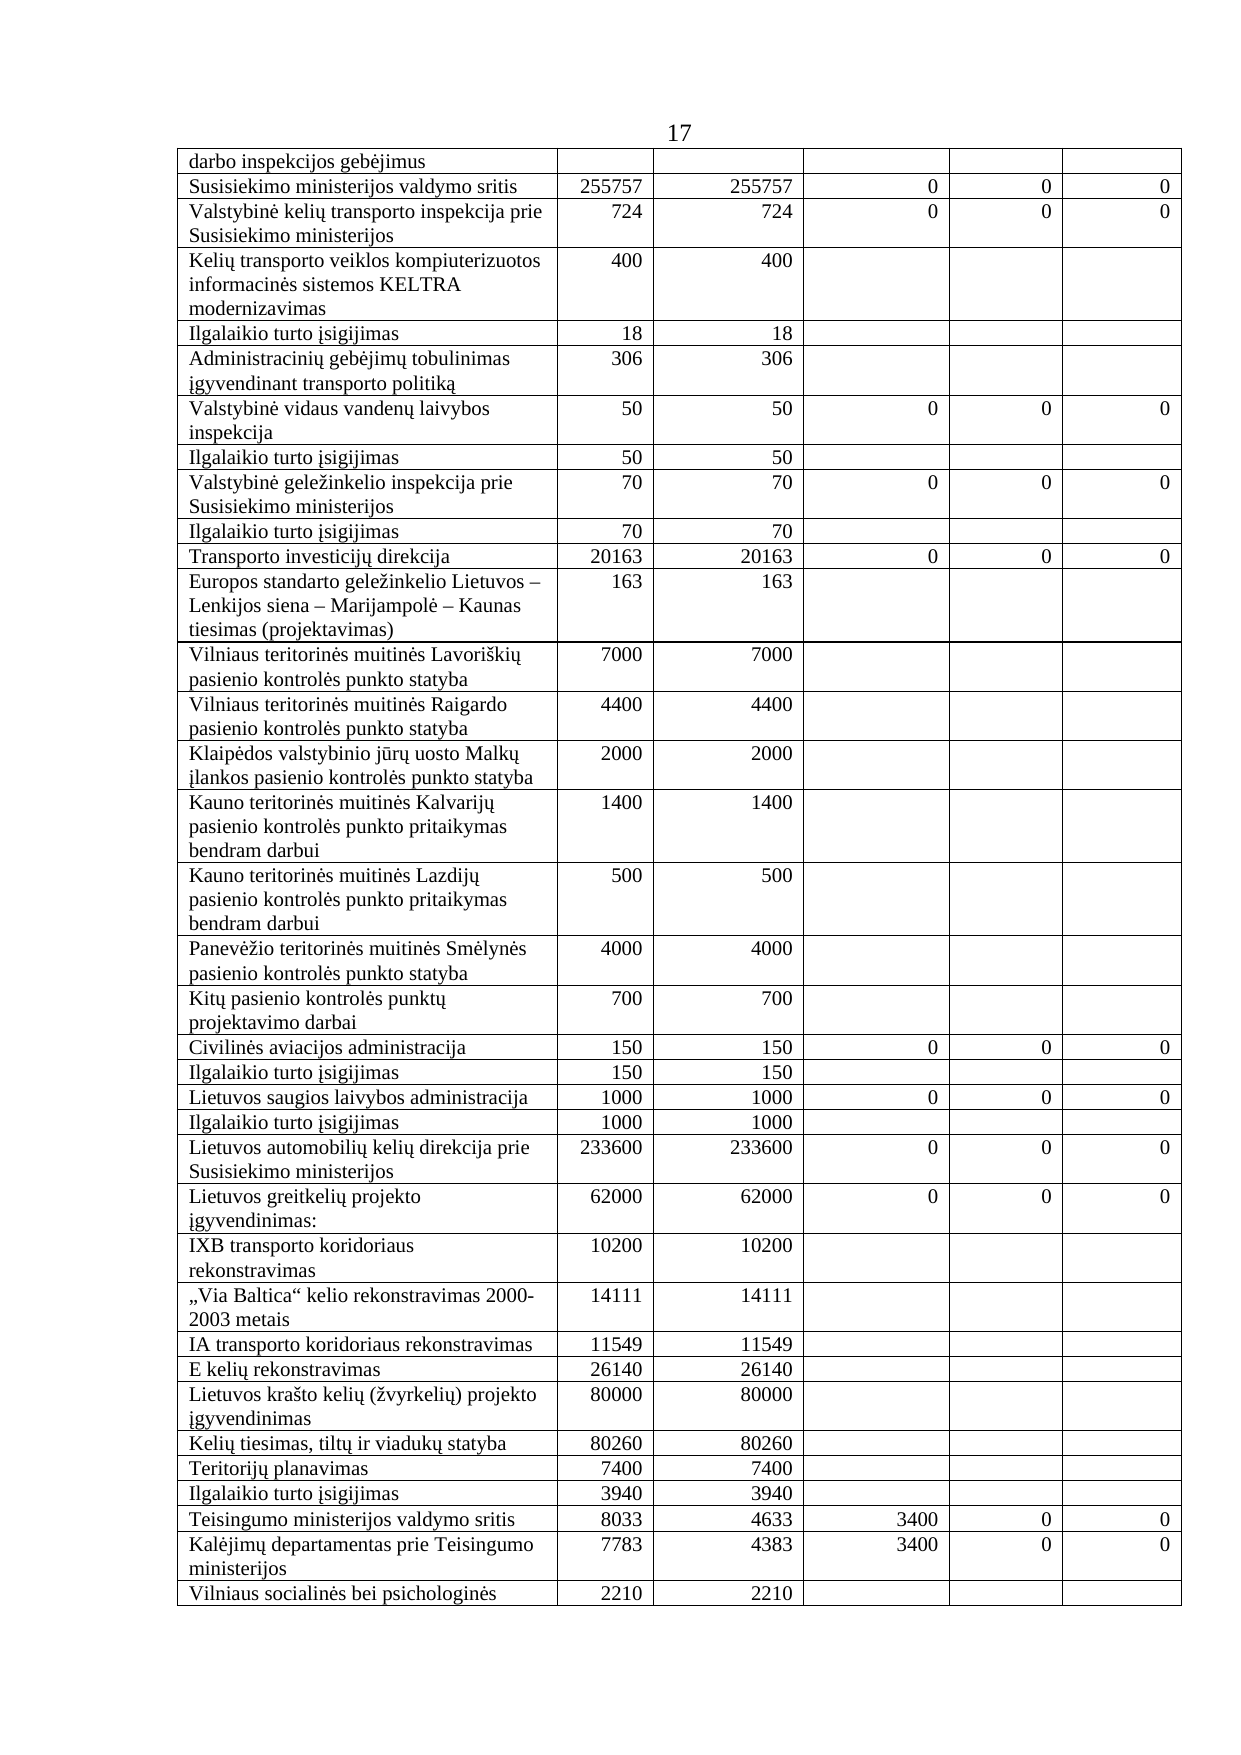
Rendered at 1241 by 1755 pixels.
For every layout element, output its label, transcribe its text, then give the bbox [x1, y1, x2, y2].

table_cell [1063, 643, 1181, 691]
table_cell 1000 [654, 1110, 803, 1134]
table_cell 7400 [654, 1456, 803, 1480]
table_cell darbo inspekcijos gebėjimus [178, 149, 557, 173]
table_cell 0 [1063, 1135, 1181, 1183]
table_cell 7400 [558, 1456, 653, 1480]
table_cell [804, 936, 949, 984]
table_cell [804, 519, 949, 543]
table_cell Transporto investicijų direkcija [178, 544, 557, 568]
table_cell [804, 986, 949, 1034]
table_cell 62000 [654, 1184, 803, 1232]
table_cell 1000 [558, 1110, 653, 1134]
table_cell [950, 519, 1062, 543]
table_cell [1063, 1431, 1181, 1455]
table_cell [950, 936, 1062, 984]
table_cell [804, 1431, 949, 1455]
table_cell 0 [950, 1085, 1062, 1109]
table_cell 0 [1063, 1532, 1181, 1580]
table_cell [950, 741, 1062, 789]
table_cell [804, 790, 949, 862]
table_cell [804, 346, 949, 394]
table_cell 724 [558, 199, 653, 247]
table_cell [950, 1060, 1062, 1084]
table_cell Lietuvos saugios laivybos administracija [178, 1085, 557, 1109]
table_cell Vilniaus socialinės bei psichologinės [178, 1581, 557, 1605]
table_cell 150 [654, 1060, 803, 1084]
table_cell 11549 [654, 1332, 803, 1356]
table_cell [950, 1581, 1062, 1605]
table_cell Kelių transporto veiklos kompiuterizuotos informacinės sistemos KELTRA modernizavimas [178, 248, 557, 320]
table_cell [1063, 1234, 1181, 1282]
table_cell [1063, 1456, 1181, 1480]
table_cell [1063, 519, 1181, 543]
table_cell [1063, 321, 1181, 345]
table_cell 2210 [558, 1581, 653, 1605]
table_cell [950, 1234, 1062, 1282]
table_cell Valstybinė geležinkelio inspekcija prie Susisiekimo ministerijos [178, 470, 557, 518]
table_cell 3940 [558, 1481, 653, 1505]
table_cell 80260 [654, 1431, 803, 1455]
table_cell 3940 [654, 1481, 803, 1505]
table_cell [804, 445, 949, 469]
table_cell 50 [654, 445, 803, 469]
table_cell [950, 1481, 1062, 1505]
table_cell 14111 [654, 1283, 803, 1331]
table_cell 4000 [558, 936, 653, 984]
table_cell [1063, 248, 1181, 320]
table_cell 0 [804, 1085, 949, 1109]
table_cell 26140 [654, 1357, 803, 1381]
table_cell 400 [654, 248, 803, 320]
table_cell [950, 986, 1062, 1034]
table_cell [950, 1382, 1062, 1430]
table_cell [804, 741, 949, 789]
table_cell [950, 643, 1062, 691]
table_cell [950, 1431, 1062, 1455]
table_cell 0 [950, 544, 1062, 568]
table_cell [1063, 936, 1181, 984]
table_cell Vilniaus teritorinės muitinės Lavoriškių pasienio kontrolės punkto statyba [178, 643, 557, 691]
table_cell Lietuvos automobilių kelių direkcija prie Susisiekimo ministerijos [178, 1135, 557, 1183]
table_cell 0 [1063, 1506, 1181, 1531]
table_cell [1063, 346, 1181, 394]
table_cell [1063, 1382, 1181, 1430]
table_cell 0 [950, 1532, 1062, 1580]
table_cell [950, 1110, 1062, 1134]
table_cell 0 [1063, 1184, 1181, 1232]
table_cell 80000 [654, 1382, 803, 1430]
table_cell Vilniaus teritorinės muitinės Raigardo pasienio kontrolės punkto statyba [178, 692, 557, 740]
table_cell Panevėžio teritorinės muitinės Smėlynės pasienio kontrolės punkto statyba [178, 936, 557, 984]
table_cell 400 [558, 248, 653, 320]
table_cell [950, 692, 1062, 740]
table_cell [804, 1456, 949, 1480]
table_cell Ilgalaikio turto įsigijimas [178, 1060, 557, 1084]
table_cell 233600 [558, 1135, 653, 1183]
table_cell 233600 [654, 1135, 803, 1183]
table_cell [950, 1357, 1062, 1381]
table_cell 255757 [558, 174, 653, 198]
table_cell [1063, 1283, 1181, 1331]
table_cell Klaipėdos valstybinio jūrų uosto Malkų įlankos pasienio kontrolės punkto statyba [178, 741, 557, 789]
table_cell [950, 569, 1062, 641]
table_cell 7000 [654, 643, 803, 691]
table_cell [804, 1283, 949, 1331]
table_cell [950, 346, 1062, 394]
table_cell 4400 [654, 692, 803, 740]
table_cell [1063, 1581, 1181, 1605]
table_cell 0 [950, 396, 1062, 444]
table_cell 62000 [558, 1184, 653, 1232]
table_cell [1063, 569, 1181, 641]
table_cell [1063, 1481, 1181, 1505]
table_cell [950, 1283, 1062, 1331]
table_cell [1063, 741, 1181, 789]
table_cell 7000 [558, 643, 653, 691]
table_cell 0 [804, 470, 949, 518]
table_cell [950, 248, 1062, 320]
table_cell [804, 1357, 949, 1381]
table_cell 0 [1063, 1085, 1181, 1109]
table_cell [950, 790, 1062, 862]
table_cell Europos standarto geležinkelio Lietuvos – Lenkijos siena – Marijampolė – Kaunas tiesimas (projektavimas) [178, 569, 557, 641]
table_cell [804, 643, 949, 691]
table_cell Lietuvos greitkelių projekto įgyvendinimas: [178, 1184, 557, 1232]
table_cell 0 [950, 174, 1062, 198]
table_cell 18 [654, 321, 803, 345]
table_cell 70 [654, 519, 803, 543]
table_cell [804, 321, 949, 345]
table_cell 0 [804, 1135, 949, 1183]
table_cell 306 [558, 346, 653, 394]
table_cell [1063, 863, 1181, 935]
table_cell 4383 [654, 1532, 803, 1580]
table_cell 1000 [558, 1085, 653, 1109]
table_cell Ilgalaikio turto įsigijimas [178, 445, 557, 469]
table_cell [1063, 790, 1181, 862]
table_cell 11549 [558, 1332, 653, 1356]
table_cell Lietuvos krašto kelių (žvyrkelių) projekto įgyvendinimas [178, 1382, 557, 1430]
table_cell Kauno teritorinės muitinės Lazdijų pasienio kontrolės punkto pritaikymas bendram darbui [178, 863, 557, 935]
table_cell 10200 [558, 1234, 653, 1282]
table_cell [950, 863, 1062, 935]
table_cell 0 [950, 1184, 1062, 1232]
table_cell [804, 863, 949, 935]
table_cell IA transporto koridoriaus rekonstravimas [178, 1332, 557, 1356]
table_cell [804, 1382, 949, 1430]
table_cell 0 [804, 544, 949, 568]
table_cell 3400 [804, 1506, 949, 1531]
table_cell Administracinių gebėjimų tobulinimas įgyvendinant transporto politiką [178, 346, 557, 394]
table_cell 306 [654, 346, 803, 394]
table_cell 3400 [804, 1532, 949, 1580]
table_cell 0 [804, 1184, 949, 1232]
table_cell 150 [558, 1060, 653, 1084]
table_cell 7783 [558, 1532, 653, 1580]
table_cell [804, 1332, 949, 1356]
table_cell [1063, 1332, 1181, 1356]
table_cell Susisiekimo ministerijos valdymo sritis [178, 174, 557, 198]
table_cell [1063, 1357, 1181, 1381]
table_cell [804, 1110, 949, 1134]
table_cell 0 [1063, 396, 1181, 444]
table_cell 2000 [558, 741, 653, 789]
table_cell [950, 1332, 1062, 1356]
table_cell 0 [1063, 174, 1181, 198]
table_cell 0 [804, 396, 949, 444]
table_cell 20163 [654, 544, 803, 568]
table_cell Valstybinė kelių transporto inspekcija prie Susisiekimo ministerijos [178, 199, 557, 247]
table_cell E kelių rekonstravimas [178, 1357, 557, 1381]
table_cell [804, 1060, 949, 1084]
table_cell 70 [654, 470, 803, 518]
table_cell 2000 [654, 741, 803, 789]
table_cell 1400 [558, 790, 653, 862]
table_cell 700 [558, 986, 653, 1034]
table_cell Kelių tiesimas, tiltų ir viadukų statyba [178, 1431, 557, 1455]
table_cell 4633 [654, 1506, 803, 1531]
table_cell 0 [804, 174, 949, 198]
table_cell 18 [558, 321, 653, 345]
table_cell 1400 [654, 790, 803, 862]
table_cell [804, 149, 949, 173]
table_cell [950, 149, 1062, 173]
table_cell 163 [654, 569, 803, 641]
table_cell 80000 [558, 1382, 653, 1430]
table_cell 8033 [558, 1506, 653, 1531]
table_cell Valstybinė vidaus vandenų laivybos inspekcija [178, 396, 557, 444]
table_cell IXB transporto koridoriaus rekonstravimas [178, 1234, 557, 1282]
table_cell Ilgalaikio turto įsigijimas [178, 1110, 557, 1134]
table_cell [804, 1234, 949, 1282]
table_cell Kitų pasienio kontrolės punktų projektavimo darbai [178, 986, 557, 1034]
table_cell [654, 149, 803, 173]
table_cell 50 [654, 396, 803, 444]
table_cell [950, 321, 1062, 345]
table_cell 70 [558, 519, 653, 543]
table_cell 500 [654, 863, 803, 935]
table_cell [1063, 1060, 1181, 1084]
table_cell [1063, 1110, 1181, 1134]
table_cell 4400 [558, 692, 653, 740]
table_cell Civilinės aviacijos administracija [178, 1035, 557, 1059]
table_cell 0 [1063, 544, 1181, 568]
table_cell 50 [558, 396, 653, 444]
table_cell 0 [950, 1035, 1062, 1059]
table_cell „Via Baltica“ kelio rekonstravimas 2000-2003 metais [178, 1283, 557, 1331]
table_cell [558, 149, 653, 173]
table_cell [1063, 445, 1181, 469]
table_cell 50 [558, 445, 653, 469]
table_cell Ilgalaikio turto įsigijimas [178, 519, 557, 543]
table_cell 255757 [654, 174, 803, 198]
table_cell Ilgalaikio turto įsigijimas [178, 1481, 557, 1505]
table_cell 14111 [558, 1283, 653, 1331]
table_cell [950, 445, 1062, 469]
table_cell [950, 1456, 1062, 1480]
table_cell Kauno teritorinės muitinės Kalvarijų pasienio kontrolės punkto pritaikymas bendram darbui [178, 790, 557, 862]
table_cell 80260 [558, 1431, 653, 1455]
table_cell [804, 1481, 949, 1505]
table_cell [804, 692, 949, 740]
table_cell 4000 [654, 936, 803, 984]
table_cell [804, 248, 949, 320]
table_cell 150 [654, 1035, 803, 1059]
table_cell [1063, 692, 1181, 740]
table_cell 1000 [654, 1085, 803, 1109]
table_cell [1063, 149, 1181, 173]
table_cell Kalėjimų departamentas prie Teisingumo ministerijos [178, 1532, 557, 1580]
table_cell 0 [950, 470, 1062, 518]
table_cell Teisingumo ministerijos valdymo sritis [178, 1506, 557, 1531]
table_cell 150 [558, 1035, 653, 1059]
table_cell Ilgalaikio turto įsigijimas [178, 321, 557, 345]
table_cell 0 [1063, 470, 1181, 518]
table_cell 0 [950, 199, 1062, 247]
table_cell 724 [654, 199, 803, 247]
table_cell 26140 [558, 1357, 653, 1381]
table_cell 10200 [654, 1234, 803, 1282]
table_cell 0 [804, 1035, 949, 1059]
table_cell 70 [558, 470, 653, 518]
table_cell 0 [950, 1506, 1062, 1531]
table_cell [804, 569, 949, 641]
table_cell 0 [804, 199, 949, 247]
table_cell 500 [558, 863, 653, 935]
table_cell 0 [950, 1135, 1062, 1183]
table_cell Teritorijų planavimas [178, 1456, 557, 1480]
table_cell 2210 [654, 1581, 803, 1605]
table_cell 0 [1063, 1035, 1181, 1059]
table_cell [1063, 986, 1181, 1034]
table_cell 20163 [558, 544, 653, 568]
table_cell [804, 1581, 949, 1605]
table_cell 163 [558, 569, 653, 641]
table_cell 700 [654, 986, 803, 1034]
table_cell 0 [1063, 199, 1181, 247]
